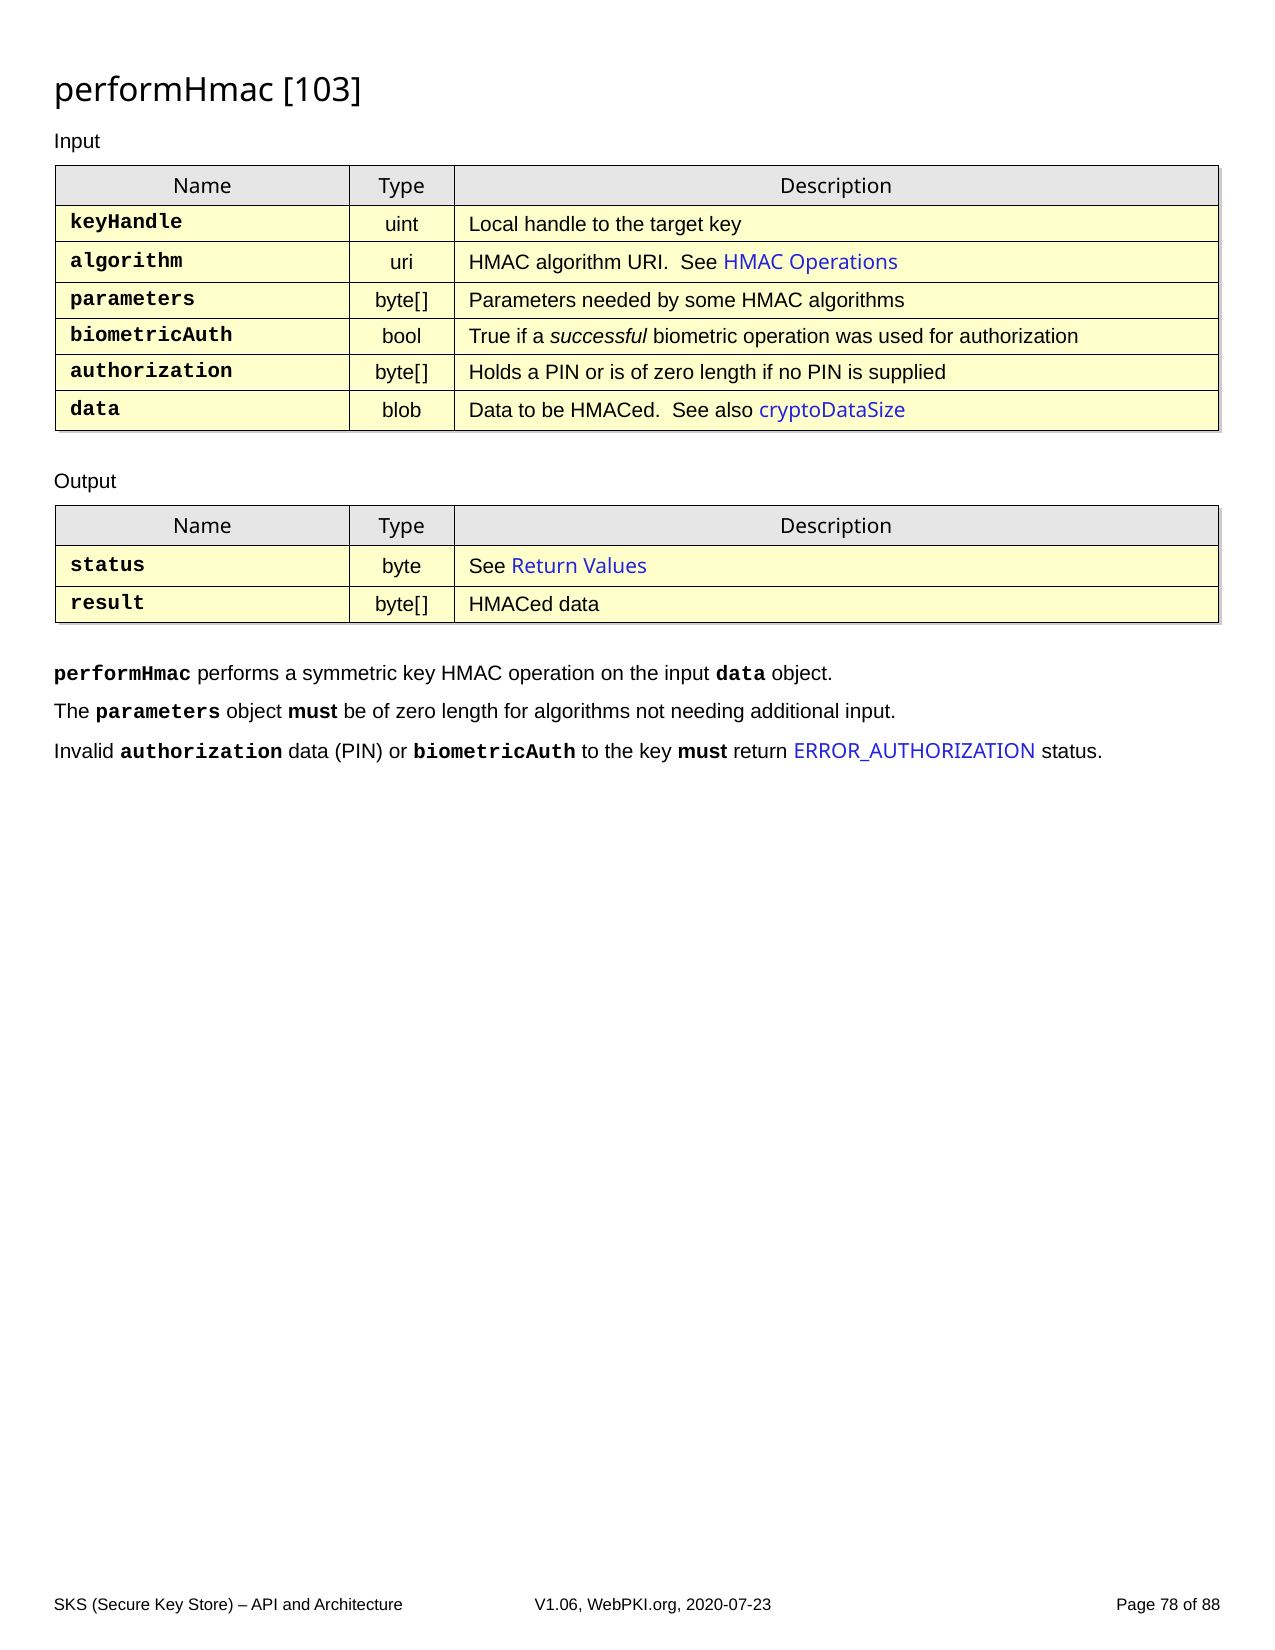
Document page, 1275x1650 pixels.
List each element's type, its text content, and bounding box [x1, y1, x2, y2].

table_cell True if a successful biometric operation was used for authorization [455, 319, 1218, 353]
table_cell Parameters needed by some HMAC algorithms [455, 283, 1218, 318]
table_cell byte⁮[ ] [350, 587, 454, 622]
table_cell blob [350, 391, 454, 430]
table_cell data [56, 391, 349, 430]
table_header Name [56, 506, 349, 545]
text Input [54, 129, 1221, 153]
text Invalid authorization data (PIN) or biometricAuth to the key must return ERROR_AUTHORIZATION status. [54, 736, 1221, 765]
text performHmac performs a symmetric key HMAC operation on the input data object. [54, 661, 1221, 687]
table_header Type [350, 506, 454, 545]
table_cell byte⁮[ ] [350, 355, 454, 389]
table_header Description [455, 166, 1218, 205]
table_cell uint [350, 206, 454, 241]
table_cell HMACed data [455, 587, 1218, 622]
table_cell parameters [56, 283, 349, 318]
text The parameters object must be of zero length for algorithms not needing additional input. [54, 699, 1221, 724]
table_cell algorithm [56, 242, 349, 282]
subtitle performHmac [103] [54, 66, 1221, 111]
table_cell authorization [56, 355, 349, 389]
table_header Name [56, 166, 349, 205]
table_cell byte⁮[ ] [350, 283, 454, 318]
table_cell Data to be HMACed. See also cryptoDataSize [455, 391, 1218, 430]
table_cell status [56, 546, 349, 586]
table_cell uri [350, 242, 454, 282]
table_cell See Return Values [455, 546, 1218, 586]
table_cell result [56, 587, 349, 622]
table_cell keyHandle [56, 206, 349, 241]
table_cell Local handle to the target key [455, 206, 1218, 241]
table_header Description [455, 506, 1218, 545]
table_cell Holds a PIN or is of zero length if no PIN is supplied [455, 355, 1218, 389]
table_cell HMAC algorithm URI. See HMAC Operations ‎ [455, 242, 1218, 282]
table_header Type [350, 166, 454, 205]
table_cell biometricAuth [56, 319, 349, 353]
table_cell bool [350, 319, 454, 353]
text Output [54, 469, 1221, 493]
table_cell byte [350, 546, 454, 586]
